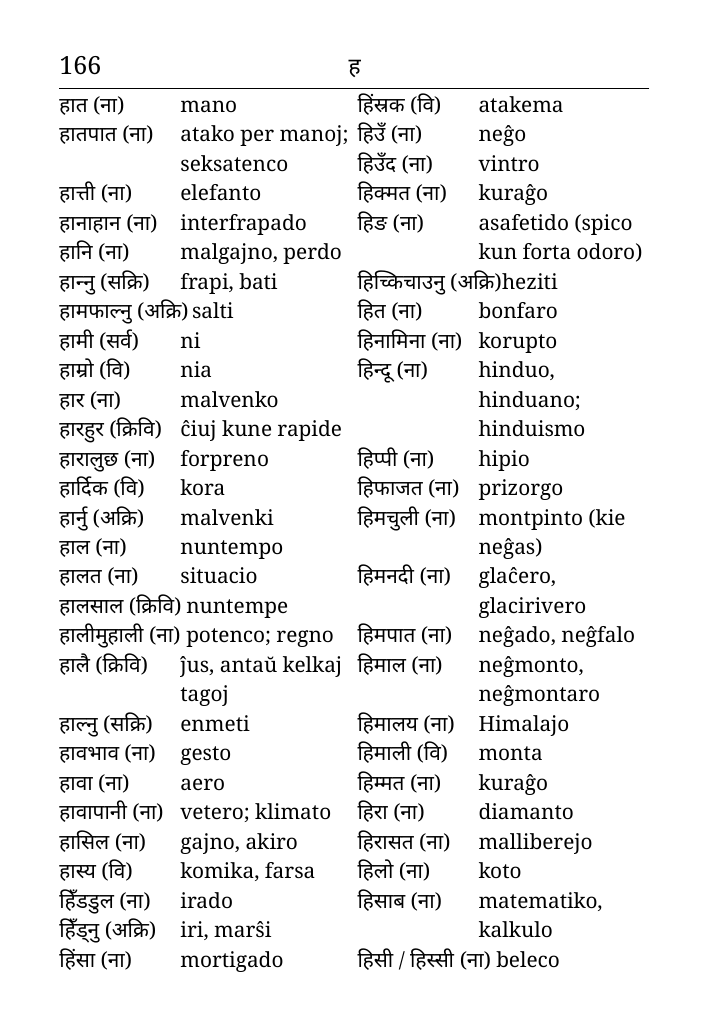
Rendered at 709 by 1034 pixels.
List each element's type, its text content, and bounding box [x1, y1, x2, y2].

text हिउँ (ना) neĝo [357, 118, 649, 148]
text हास्य (वि) komika, farsa [59, 855, 351, 884]
text हिमाली (वि) monta [357, 737, 649, 767]
text हिफाजत (ना) prizorgo [357, 472, 649, 501]
text हिँडडुल (ना) irado [59, 884, 351, 914]
text हानि (ना) malgajno, perdo [59, 236, 351, 266]
text हिङ (ना) asafetido (spico kun forta odoro) [357, 207, 649, 266]
text हिमपात (ना) neĝado, neĝfalo [357, 619, 649, 649]
text हावा (ना) aero [59, 767, 351, 796]
text हिमालय (ना) Himalajo [357, 708, 649, 737]
text हिन्दू (ना) hinduo, hinduano; hinduismo [357, 354, 649, 442]
text हार्दिक (वि) kora [59, 472, 351, 501]
text हालसाल (क्रिवि) nuntempe [59, 590, 351, 619]
text हिसाब (ना) matematiko, kalkulo [357, 884, 649, 943]
text हारहुर (क्रिवि) ĉiuj kune rapide [59, 413, 351, 442]
text हिँड्नु (अक्रि) iri, marŝi [59, 914, 351, 943]
text हिक्मत (ना) kuraĝo [357, 177, 649, 207]
text हिलो (ना) koto [357, 855, 649, 884]
text हार (ना) malvenko [59, 383, 351, 413]
text हिमचुली (ना) montpinto (kie neĝas) [357, 501, 649, 560]
text हालीमुहाली (ना) potenco; regno [59, 619, 351, 649]
text हिच्किचाउनु (अक्रि) heziti [357, 266, 649, 295]
text हामफाल्नु (अक्रि) salti [59, 295, 351, 324]
text हिप्पी (ना) hipio [357, 442, 649, 472]
text हिनामिना (ना) korupto [357, 324, 649, 354]
text हिंस्रक (वि) atakema [357, 89, 649, 118]
text हित (ना) bonfaro [357, 295, 649, 324]
text हार्नु (अक्रि) malvenki [59, 501, 351, 531]
text हारालुछ (ना) forpreno [59, 442, 351, 472]
text हिमाल (ना) neĝmonto, neĝmontaro [357, 649, 649, 708]
text हालत (ना) situacio [59, 560, 351, 590]
text हिम्मत (ना) kuraĝo [357, 767, 649, 796]
text हानाहान (ना) interfrapado [59, 207, 351, 236]
text हिंसा (ना) mortigado [59, 943, 351, 973]
text हिरा (ना) diamanto [357, 796, 649, 826]
text हात्ती (ना) elefanto [59, 177, 351, 207]
text हाल्नु (सक्रि) enmeti [59, 708, 351, 737]
text हावापानी (ना) vetero; klimato [59, 796, 351, 826]
text हाल (ना) nuntempo [59, 531, 351, 560]
text हान्नु (सक्रि) frapi, bati [59, 266, 351, 295]
text हात (ना) mano [59, 89, 351, 118]
text हिरासत (ना) malliberejo [357, 826, 649, 855]
text हाम्रो (वि) nia [59, 354, 351, 383]
text हिउँद (ना) vintro [357, 148, 649, 177]
text हालै (क्रिवि) ĵus, antaŭ kelkaj tagoj [59, 649, 351, 708]
text हावभाव (ना) gesto [59, 737, 351, 767]
text हिमनदी (ना) glaĉero, glacirivero [357, 560, 649, 619]
text हिसी / हिस्सी (ना) beleco [357, 943, 649, 973]
text हासिल (ना) gajno, akiro [59, 826, 351, 855]
text हामी (सर्व) ni [59, 324, 351, 354]
text हातपात (ना) atako per manoj; seksatenco [59, 118, 351, 177]
